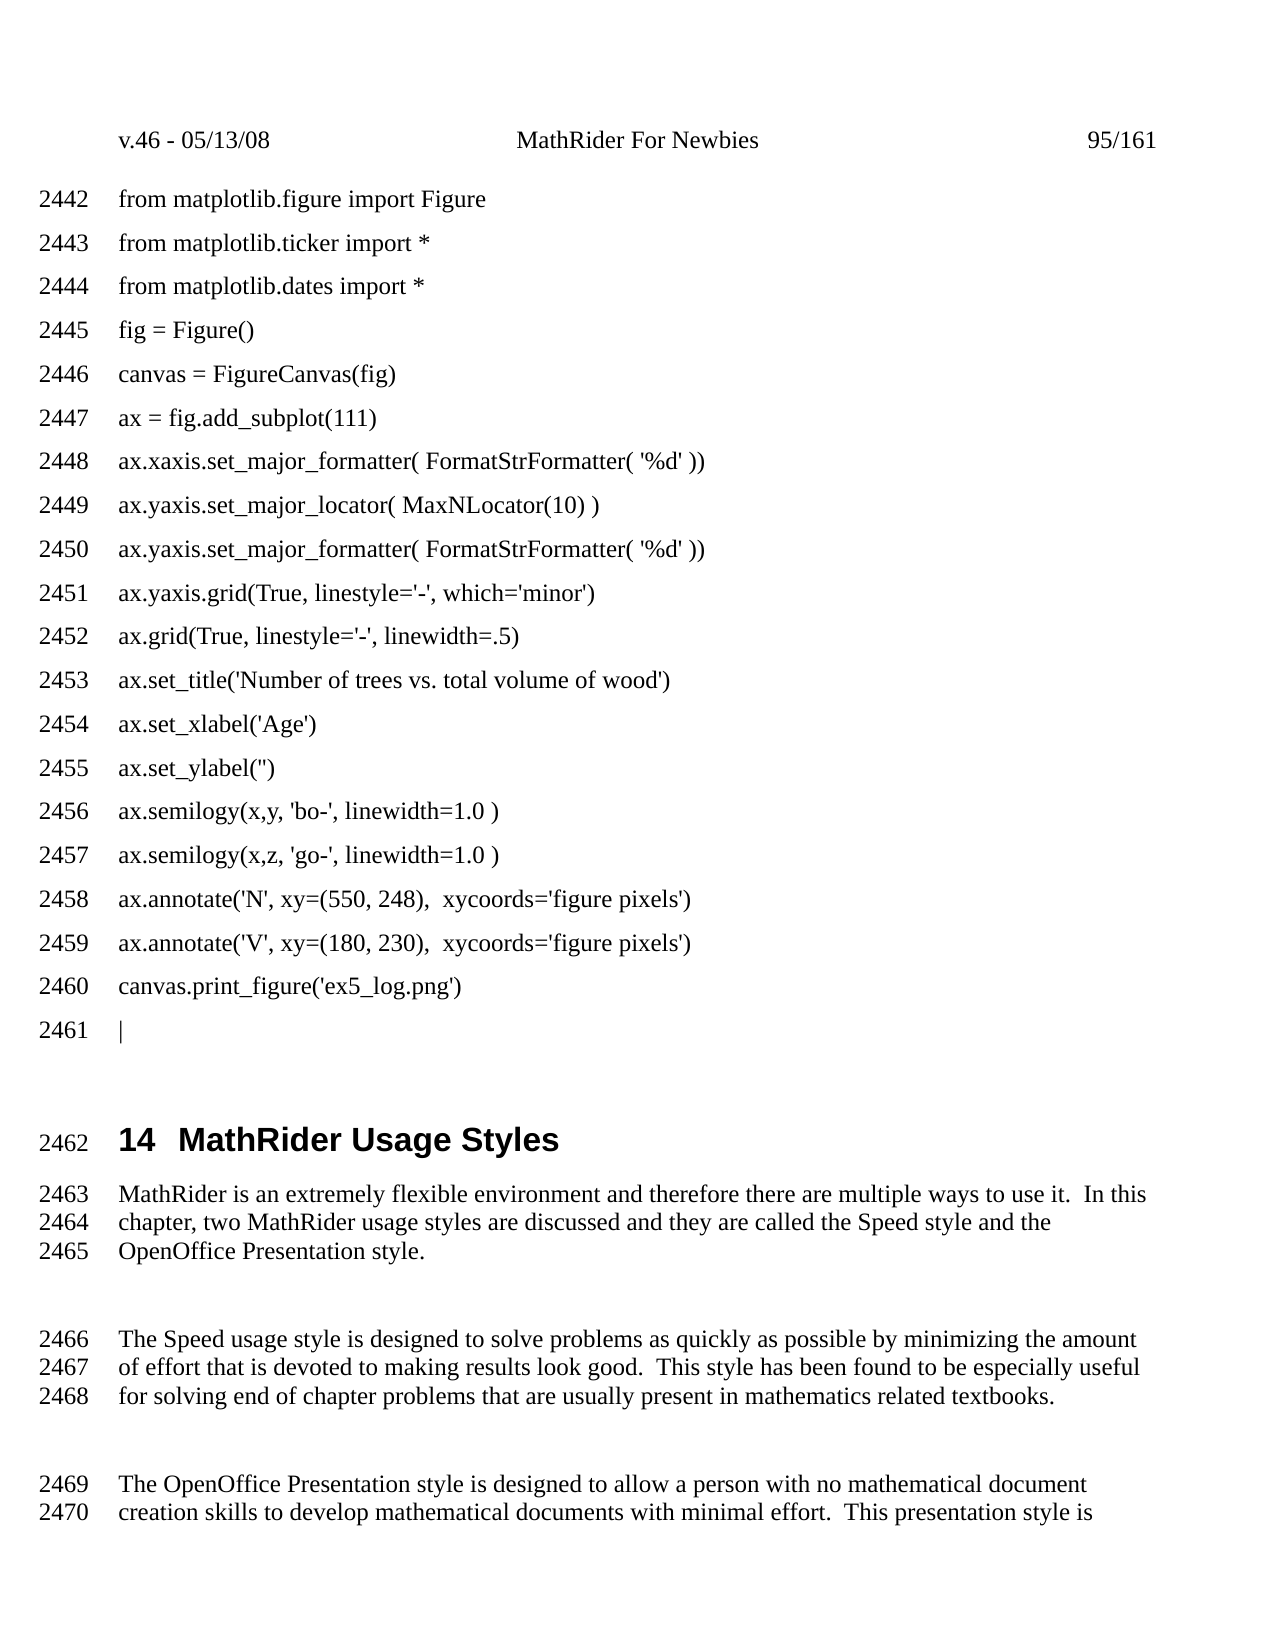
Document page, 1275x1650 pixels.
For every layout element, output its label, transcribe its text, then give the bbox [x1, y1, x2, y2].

text ax.semilogy(x,z, 'go-', linewidth=1.0 ) [118, 840, 1157, 869]
text ax.grid(True, linestyle='-', linewidth=.5) [118, 621, 1157, 650]
text ax.annotate('N', xy=(550, 248), xycoords='figure pixels') [118, 884, 1157, 913]
text canvas = FigureCanvas(fig) [118, 359, 1157, 388]
subtitle MathRider Usage Styles [118, 1120, 1157, 1159]
text ax.yaxis.set_major_locator( MaxNLocator(10) ) [118, 490, 1157, 519]
text ax.set_title('Number of trees vs. total volume of wood') [118, 665, 1157, 694]
text canvas.print_figure('ex5_log.png') [118, 971, 1157, 1000]
text ax.yaxis.set_major_formatter( FormatStrFormatter( '%d' )) [118, 534, 1157, 563]
text from matplotlib.dates import * [118, 271, 1157, 300]
text MathRider is an extremely flexible environment and therefore there are multiple ways to use it. In this chapter, two MathRider usage styles are discussed and they are called the Speed style and the OpenOffice Presentation style. [118, 1179, 1157, 1265]
text ax.set_ylabel('') [118, 753, 1157, 781]
text The OpenOffice Presentation style is designed to allow a person with no mathematical document creation skills to develop mathematical documents with minimal effort. This presentation style is [118, 1469, 1157, 1526]
text ax.set_xlabel('Age') [118, 709, 1157, 738]
text ax.yaxis.grid(True, linestyle='-', which='minor') [118, 578, 1157, 606]
text | [118, 1015, 1157, 1044]
text ax.xaxis.set_major_formatter( FormatStrFormatter( '%d' )) [118, 446, 1157, 475]
text from matplotlib.ticker import * [118, 228, 1157, 256]
text fig = Figure() [118, 315, 1157, 344]
text ax = fig.add_subplot(111) [118, 403, 1157, 431]
text from matplotlib.figure import Figure [118, 184, 1157, 213]
text ax.semilogy(x,y, 'bo-', linewidth=1.0 ) [118, 796, 1157, 825]
text The Speed usage style is designed to solve problems as quickly as possible by minimizing the amount of effort that is devoted to making results look good. This style has been found to be especially useful for solving end of chapter problems that are usually present in mathematics related textbooks. [118, 1324, 1157, 1410]
text ax.annotate('V', xy=(180, 230), xycoords='figure pixels') [118, 928, 1157, 956]
